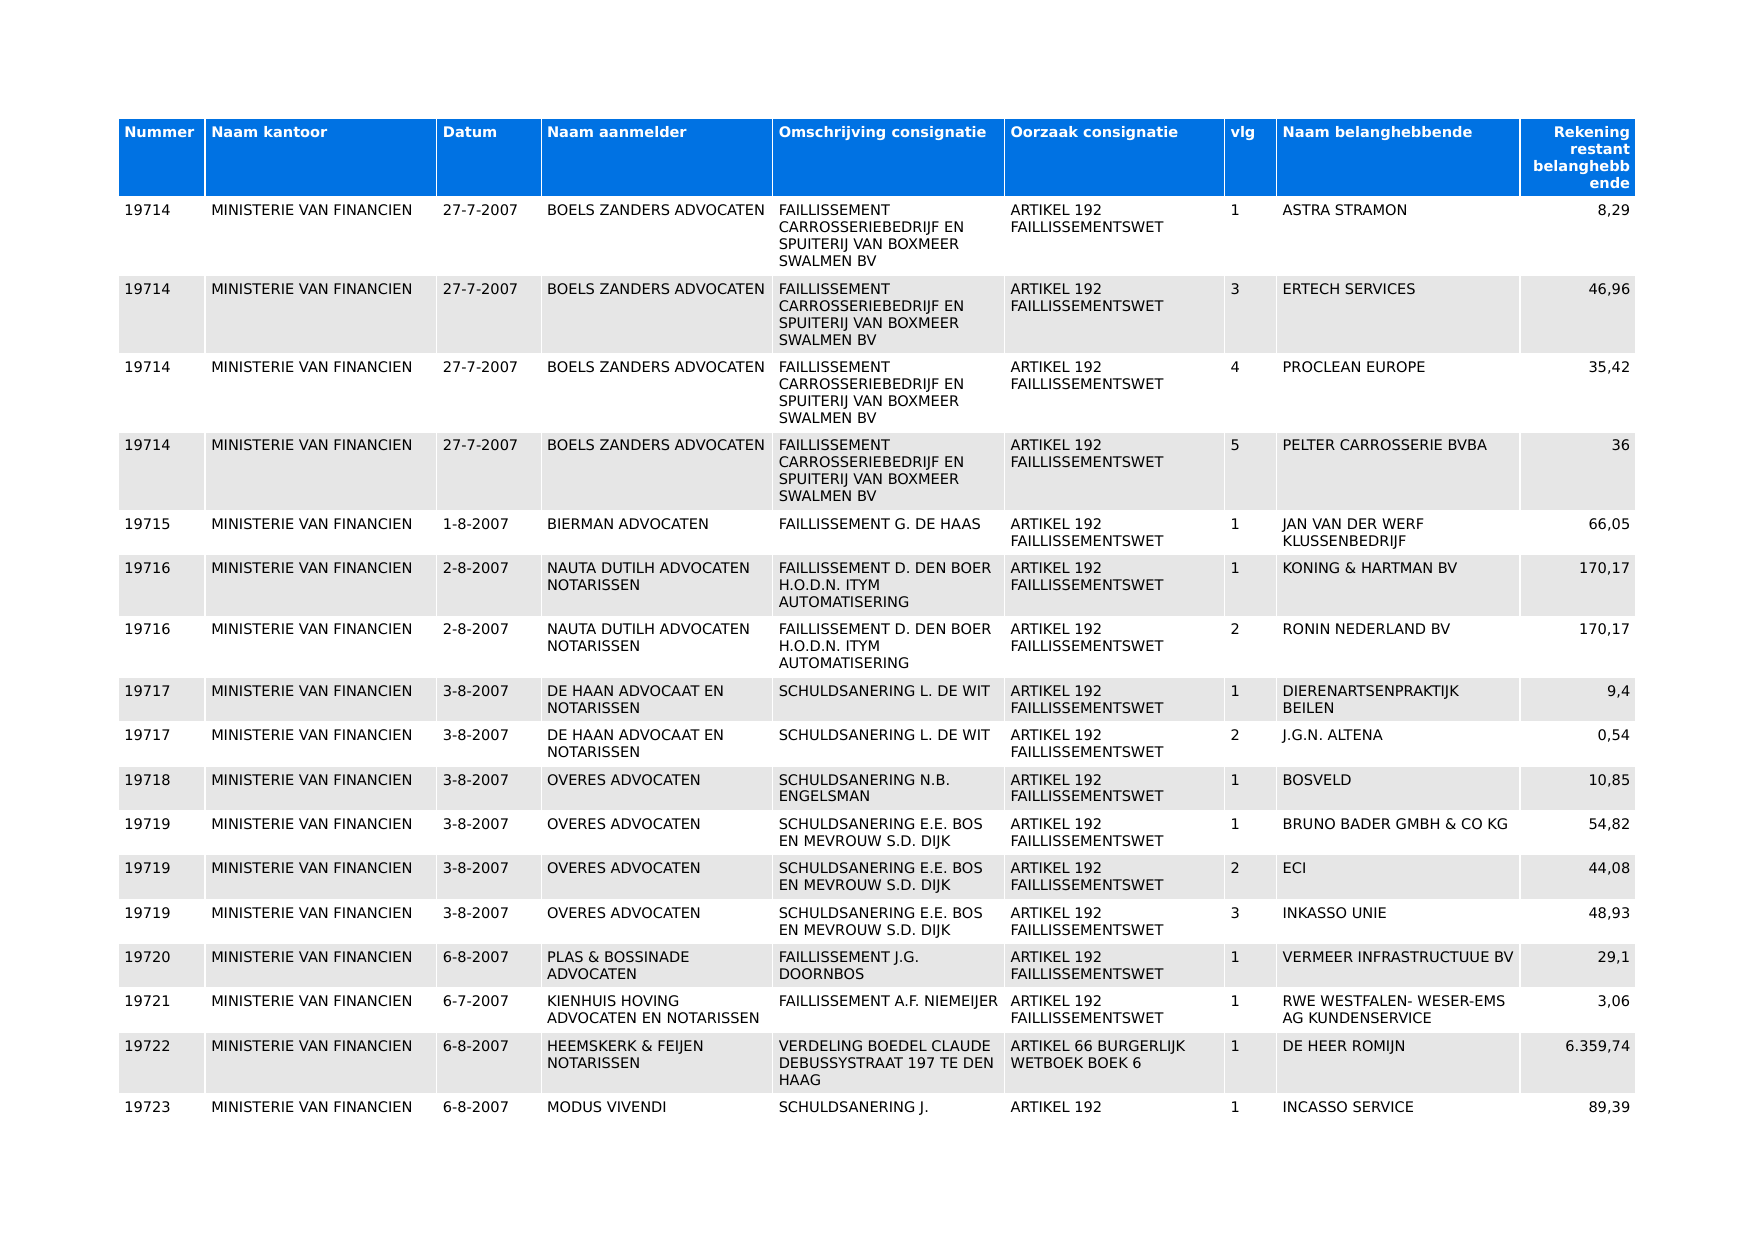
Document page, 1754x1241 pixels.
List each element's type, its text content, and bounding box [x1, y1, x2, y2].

table_cell 6.359,74 [1521, 1033, 1635, 1093]
table_cell KONING & HARTMAN BV [1277, 555, 1519, 616]
table_cell BOELS ZANDERS ADVOCATEN [542, 433, 772, 510]
table_cell FAILLISSEMENT CARROSSERIEBEDRIJF EN SPUITERIJ VAN BOXMEER SWALMEN BV [773, 198, 1004, 275]
table_cell MINISTERIE VAN FINANCIEN [206, 1094, 436, 1121]
table_cell SCHULDSANERING E.E. BOS EN MEVROUW S.D. DIJK [773, 855, 1004, 899]
table_cell BRUNO BADER GMBH & CO KG [1277, 811, 1519, 854]
table_cell NAUTA DUTILH ADVOCATEN NOTARISSEN [542, 617, 772, 677]
table_cell DIERENARTSENPRAKTIJK BEILEN [1277, 678, 1519, 721]
table_cell 1 [1225, 989, 1276, 1032]
table_cell 19714 [119, 433, 204, 510]
table_cell 2-8-2007 [437, 555, 541, 616]
table_cell 19717 [119, 722, 204, 766]
table_cell 48,93 [1521, 900, 1635, 943]
table_cell INKASSO UNIE [1277, 900, 1519, 943]
table_cell FAILLISSEMENT A.F. NIEMEIJER [773, 989, 1004, 1032]
table_cell VERDELING BOEDEL CLAUDE DEBUSSYSTRAAT 197 TE DEN HAAG [773, 1033, 1004, 1093]
table_cell OVERES ADVOCATEN [542, 855, 772, 899]
table_cell BOELS ZANDERS ADVOCATEN [542, 198, 772, 275]
table_cell MINISTERIE VAN FINANCIEN [206, 811, 436, 854]
table_cell ARTIKEL 192 FAILLISSEMENTSWET [1005, 354, 1224, 431]
table_cell MINISTERIE VAN FINANCIEN [206, 767, 436, 810]
table_cell 8,29 [1521, 198, 1635, 275]
table_cell 1 [1225, 198, 1276, 275]
table_cell 3-8-2007 [437, 900, 541, 943]
table_cell ARTIKEL 192 FAILLISSEMENTSWET [1005, 944, 1224, 987]
table_cell 66,05 [1521, 511, 1635, 554]
table_cell 27-7-2007 [437, 433, 541, 510]
table_cell 0,54 [1521, 722, 1635, 766]
table_cell SCHULDSANERING E.E. BOS EN MEVROUW S.D. DIJK [773, 811, 1004, 854]
table_cell J.G.N. ALTENA [1277, 722, 1519, 766]
table_cell ASTRA STRAMON [1277, 198, 1519, 275]
table_cell 1 [1225, 944, 1276, 987]
table_cell HEEMSKERK & FEIJEN NOTARISSEN [542, 1033, 772, 1093]
table_cell 27-7-2007 [437, 354, 541, 431]
table_cell 1-8-2007 [437, 511, 541, 554]
table_cell 36 [1521, 433, 1635, 510]
table_cell ARTIKEL 192 FAILLISSEMENTSWET [1005, 900, 1224, 943]
table_cell MINISTERIE VAN FINANCIEN [206, 433, 436, 510]
table_cell 3 [1225, 900, 1276, 943]
table_cell ECI [1277, 855, 1519, 899]
table_cell 6-8-2007 [437, 1033, 541, 1093]
table_cell 1 [1225, 1094, 1276, 1121]
table_cell 46,96 [1521, 276, 1635, 353]
table_cell SCHULDSANERING L. DE WIT [773, 722, 1004, 766]
table_cell 3-8-2007 [437, 722, 541, 766]
table_cell 19719 [119, 855, 204, 899]
table_header Rekening restant belanghebbende [1521, 119, 1635, 196]
table_cell 3,06 [1521, 989, 1635, 1032]
table_cell 3-8-2007 [437, 678, 541, 721]
table_cell 1 [1225, 811, 1276, 854]
table_cell BOSVELD [1277, 767, 1519, 810]
table_cell 6-8-2007 [437, 1094, 541, 1121]
table_cell ARTIKEL 192 FAILLISSEMENTSWET [1005, 811, 1224, 854]
table_cell OVERES ADVOCATEN [542, 900, 772, 943]
table_cell ARTIKEL 192 [1005, 1094, 1224, 1121]
table_cell FAILLISSEMENT D. DEN BOER H.O.D.N. ITYM AUTOMATISERING [773, 555, 1004, 616]
table_cell OVERES ADVOCATEN [542, 811, 772, 854]
table_cell 170,17 [1521, 617, 1635, 677]
table_cell BOELS ZANDERS ADVOCATEN [542, 354, 772, 431]
table_cell 19717 [119, 678, 204, 721]
table_cell 19722 [119, 1033, 204, 1093]
table_cell 19719 [119, 811, 204, 854]
table_cell 19715 [119, 511, 204, 554]
table_cell MODUS VIVENDI [542, 1094, 772, 1121]
table_cell FAILLISSEMENT D. DEN BOER H.O.D.N. ITYM AUTOMATISERING [773, 617, 1004, 677]
table_cell NAUTA DUTILH ADVOCATEN NOTARISSEN [542, 555, 772, 616]
table_cell 3-8-2007 [437, 855, 541, 899]
table_header Naam kantoor [206, 119, 436, 196]
table_cell 27-7-2007 [437, 198, 541, 275]
table_cell ERTECH SERVICES [1277, 276, 1519, 353]
table_cell JAN VAN DER WERF KLUSSENBEDRIJF [1277, 511, 1519, 554]
table_header Oorzaak consignatie [1005, 119, 1224, 196]
table_cell DE HAAN ADVOCAAT EN NOTARISSEN [542, 678, 772, 721]
table_cell ARTIKEL 192 FAILLISSEMENTSWET [1005, 678, 1224, 721]
table_cell ARTIKEL 192 FAILLISSEMENTSWET [1005, 276, 1224, 353]
table_cell 19714 [119, 198, 204, 275]
table_cell 29,1 [1521, 944, 1635, 987]
table_cell ARTIKEL 192 FAILLISSEMENTSWET [1005, 198, 1224, 275]
table_cell 35,42 [1521, 354, 1635, 431]
table_cell 19716 [119, 555, 204, 616]
table_cell ARTIKEL 66 BURGERLIJK WETBOEK BOEK 6 [1005, 1033, 1224, 1093]
table_cell 19714 [119, 354, 204, 431]
table_cell 2 [1225, 722, 1276, 766]
table_cell MINISTERIE VAN FINANCIEN [206, 989, 436, 1032]
table_cell KIENHUIS HOVING ADVOCATEN EN NOTARISSEN [542, 989, 772, 1032]
table_cell MINISTERIE VAN FINANCIEN [206, 198, 436, 275]
table_cell 6-7-2007 [437, 989, 541, 1032]
table_cell 44,08 [1521, 855, 1635, 899]
table_cell 3-8-2007 [437, 767, 541, 810]
table_cell MINISTERIE VAN FINANCIEN [206, 944, 436, 987]
table_cell 19718 [119, 767, 204, 810]
table_cell RONIN NEDERLAND BV [1277, 617, 1519, 677]
table_cell MINISTERIE VAN FINANCIEN [206, 555, 436, 616]
table_cell MINISTERIE VAN FINANCIEN [206, 276, 436, 353]
table_cell FAILLISSEMENT CARROSSERIEBEDRIJF EN SPUITERIJ VAN BOXMEER SWALMEN BV [773, 354, 1004, 431]
table_cell 19720 [119, 944, 204, 987]
table_cell ARTIKEL 192 FAILLISSEMENTSWET [1005, 617, 1224, 677]
table_cell ARTIKEL 192 FAILLISSEMENTSWET [1005, 722, 1224, 766]
table_cell 170,17 [1521, 555, 1635, 616]
table_cell 2 [1225, 617, 1276, 677]
table_cell RWE WESTFALEN- WESER-EMS AG KUNDENSERVICE [1277, 989, 1519, 1032]
table_cell MINISTERIE VAN FINANCIEN [206, 722, 436, 766]
table_cell 54,82 [1521, 811, 1635, 854]
table_cell OVERES ADVOCATEN [542, 767, 772, 810]
table_cell SCHULDSANERING L. DE WIT [773, 678, 1004, 721]
table_cell 1 [1225, 678, 1276, 721]
table_cell 19714 [119, 276, 204, 353]
table_cell 2-8-2007 [437, 617, 541, 677]
table_cell 27-7-2007 [437, 276, 541, 353]
table_cell ARTIKEL 192 FAILLISSEMENTSWET [1005, 511, 1224, 554]
table_cell DE HAAN ADVOCAAT EN NOTARISSEN [542, 722, 772, 766]
table_cell 19721 [119, 989, 204, 1032]
table_header Naam belanghebbende [1277, 119, 1519, 196]
table_cell BOELS ZANDERS ADVOCATEN [542, 276, 772, 353]
table_cell VERMEER INFRASTRUCTUUE BV [1277, 944, 1519, 987]
table_cell ARTIKEL 192 FAILLISSEMENTSWET [1005, 555, 1224, 616]
table_cell 1 [1225, 1033, 1276, 1093]
table_cell 1 [1225, 555, 1276, 616]
table_header Nummer [119, 119, 204, 196]
table_cell PLAS & BOSSINADE ADVOCATEN [542, 944, 772, 987]
table_cell MINISTERIE VAN FINANCIEN [206, 855, 436, 899]
table_cell MINISTERIE VAN FINANCIEN [206, 511, 436, 554]
table_cell MINISTERIE VAN FINANCIEN [206, 678, 436, 721]
table_cell FAILLISSEMENT J.G. DOORNBOS [773, 944, 1004, 987]
table_cell 19723 [119, 1094, 204, 1121]
table_cell PROCLEAN EUROPE [1277, 354, 1519, 431]
table_cell 3 [1225, 276, 1276, 353]
table_cell 1 [1225, 511, 1276, 554]
table_cell 89,39 [1521, 1094, 1635, 1121]
table_cell 4 [1225, 354, 1276, 431]
table_cell 5 [1225, 433, 1276, 510]
table_cell 9,4 [1521, 678, 1635, 721]
table_cell FAILLISSEMENT CARROSSERIEBEDRIJF EN SPUITERIJ VAN BOXMEER SWALMEN BV [773, 433, 1004, 510]
table_cell 10,85 [1521, 767, 1635, 810]
table_cell 6-8-2007 [437, 944, 541, 987]
table_cell 3-8-2007 [437, 811, 541, 854]
table_cell ARTIKEL 192 FAILLISSEMENTSWET [1005, 855, 1224, 899]
table_cell FAILLISSEMENT CARROSSERIEBEDRIJF EN SPUITERIJ VAN BOXMEER SWALMEN BV [773, 276, 1004, 353]
table_cell SCHULDSANERING J. [773, 1094, 1004, 1121]
table_header Naam aanmelder [542, 119, 772, 196]
table_cell 19716 [119, 617, 204, 677]
table_cell 1 [1225, 767, 1276, 810]
table_cell ARTIKEL 192 FAILLISSEMENTSWET [1005, 433, 1224, 510]
table_cell ARTIKEL 192 FAILLISSEMENTSWET [1005, 989, 1224, 1032]
table_header vlg [1225, 119, 1276, 196]
table_cell DE HEER ROMIJN [1277, 1033, 1519, 1093]
table_cell SCHULDSANERING N.B. ENGELSMAN [773, 767, 1004, 810]
table_cell MINISTERIE VAN FINANCIEN [206, 354, 436, 431]
table_cell ARTIKEL 192 FAILLISSEMENTSWET [1005, 767, 1224, 810]
table_header Omschrijving consignatie [773, 119, 1004, 196]
table_header Datum [437, 119, 541, 196]
table_cell INCASSO SERVICE [1277, 1094, 1519, 1121]
table_cell MINISTERIE VAN FINANCIEN [206, 617, 436, 677]
table_cell MINISTERIE VAN FINANCIEN [206, 900, 436, 943]
table_cell BIERMAN ADVOCATEN [542, 511, 772, 554]
table_cell 2 [1225, 855, 1276, 899]
table_cell SCHULDSANERING E.E. BOS EN MEVROUW S.D. DIJK [773, 900, 1004, 943]
table_cell PELTER CARROSSERIE BVBA [1277, 433, 1519, 510]
table_cell 19719 [119, 900, 204, 943]
table_cell FAILLISSEMENT G. DE HAAS [773, 511, 1004, 554]
table_cell MINISTERIE VAN FINANCIEN [206, 1033, 436, 1093]
